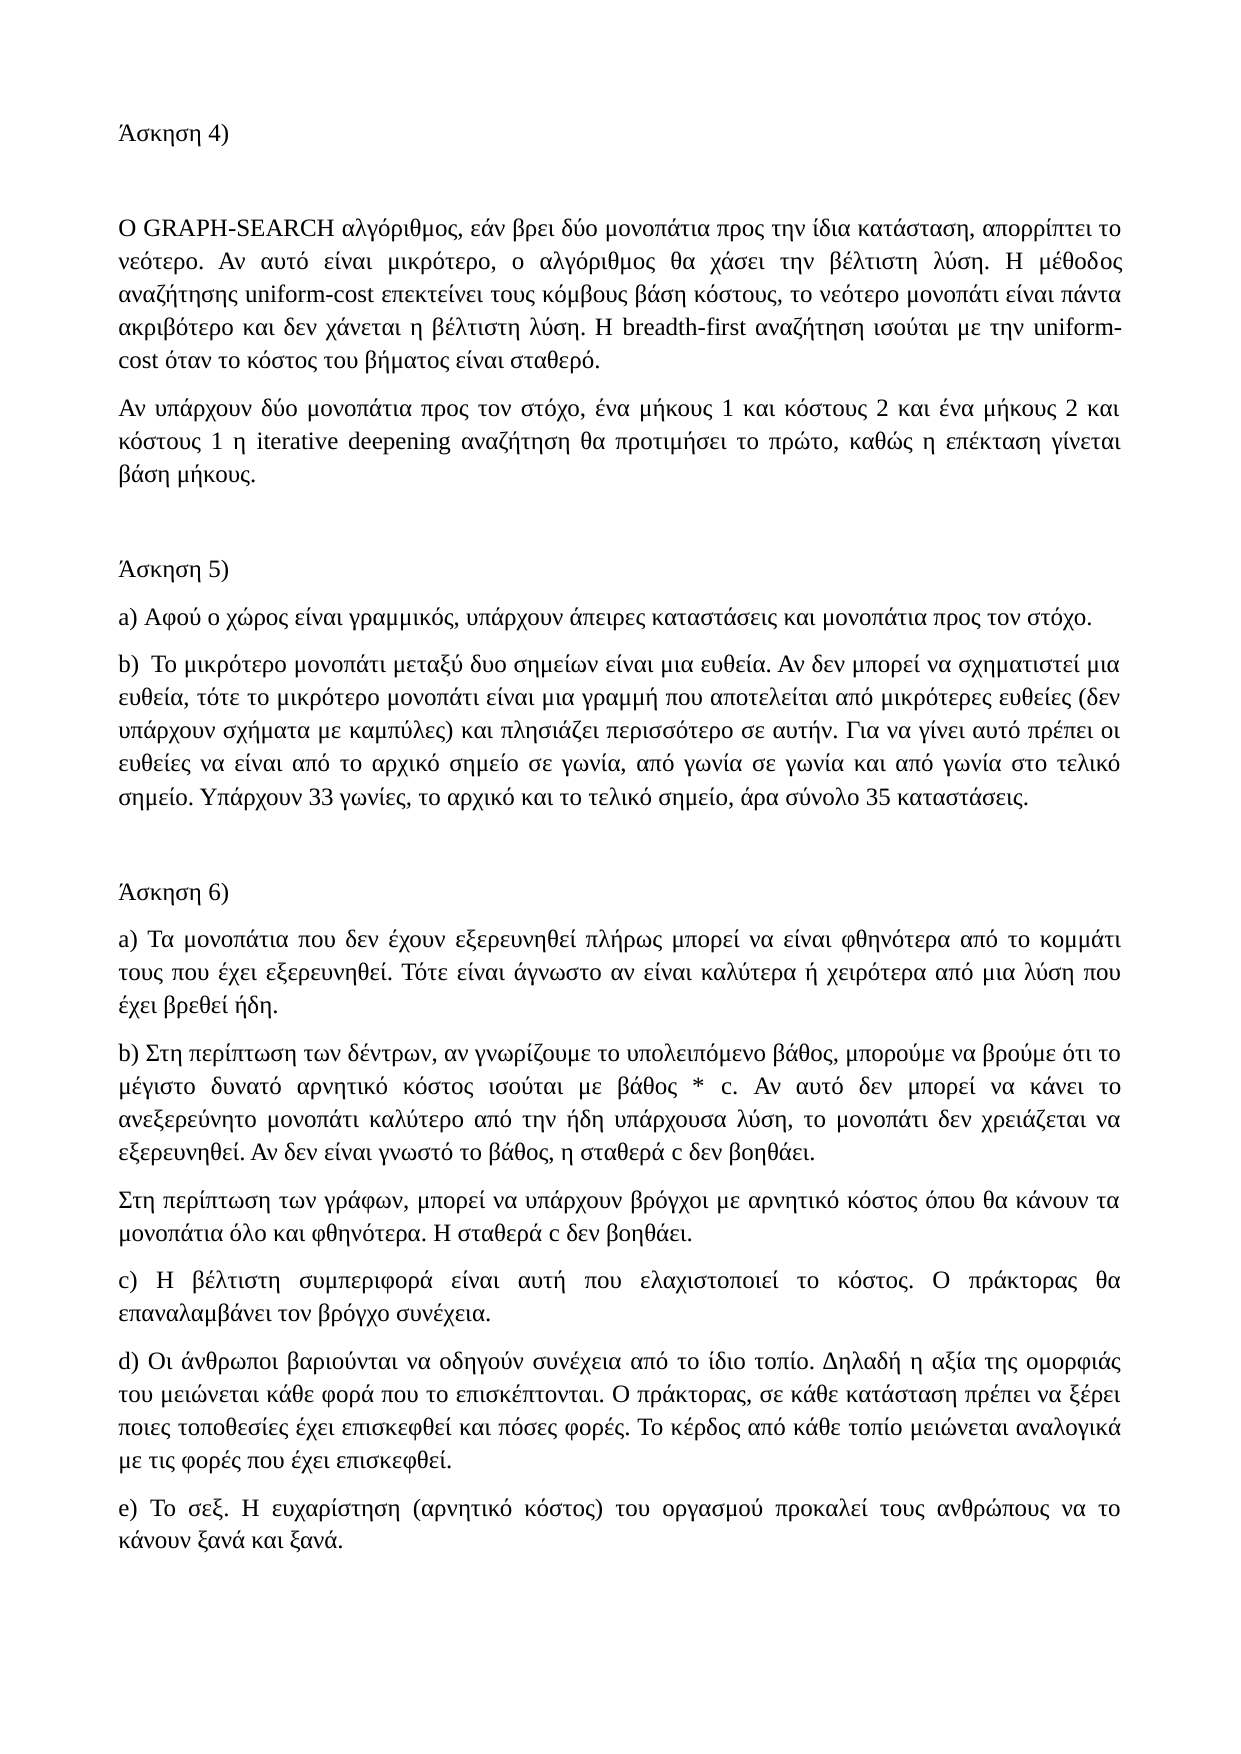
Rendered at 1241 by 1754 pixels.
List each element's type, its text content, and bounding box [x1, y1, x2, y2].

text Άσκηση 6) [118, 877, 1122, 906]
text Στη περίπτωση των γράφων, μπορεί να υπάρχουν βρόγχοι με αρνητικό κόστος όπου θα κάνουν τα μονοπάτια όλο και φθηνότερα. Η σταθερά c δεν βοηθάει. [118, 1185, 1122, 1246]
text c) Η βέλτιστη συμπεριφορά είναι αυτή που ελαχιστοποιεί το κόστος. Ο πράκτορας θα επαναλαμβάνει τον βρόγχο συνέχεια. [118, 1265, 1122, 1327]
text Αν υπάρχουν δύο μονοπάτια προς τον στόχο, ένα μήκους 1 και κόστους 2 και ένα μήκους 2 και κόστους 1 η iterative deepening αναζήτηση θα προτιμήσει το πρώτο, καθώς η επέκταση γίνεται βάση μήκους. [118, 393, 1122, 488]
text b) Στη περίπτωση των δέντρων, αν γνωρίζουμε το υπολειπόμενο βάθος, μπορούμε να βρούμε ότι το μέγιστο δυνατό αρνητικό κόστος ισούται με βάθος * c. Αν αυτό δεν μπορεί να κάνει το ανεξερεύνητο μονοπάτι καλύτερο από την ήδη υπάρχουσα λύση, το μονοπάτι δεν χρειάζεται να εξερευνηθεί. Αν δεν είναι γνωστό το βάθος, η σταθερά c δεν βοηθάει. [118, 1038, 1122, 1166]
text a) Τα μονοπάτια που δεν έχουν εξερευνηθεί πλήρως μπορεί να είναι φθηνότερα από το κομμάτι τους που έχει εξερευνηθεί. Τότε είναι άγνωστο αν είναι καλύτερα ή χειρότερα από μια λύση που έχει βρεθεί ήδη. [118, 924, 1122, 1019]
text b) Το μικρότερο μονοπάτι μεταξύ δυο σημείων είναι μια ευθεία. Αν δεν μπορεί να σχηματιστεί μια ευθεία, τότε το μικρότερο μονοπάτι είναι μια γραμμή που αποτελείται από μικρότερες ευθείες (δεν υπάρχουν σχήματα με καμπύλες) και πλησιάζει περισσότερο σε αυτήν. Για να γίνει αυτό πρέπει οι ευθείες να είναι από το αρχικό σημείο σε γωνία, από γωνία σε γωνία και από γωνία στο τελικό σημείο. Υπάρχουν 33 γωνίες, το αρχικό και το τελικό σημείο, άρα σύνολο 35 καταστάσεις. [118, 649, 1122, 810]
text d) Οι άνθρωποι βαριούνται να οδηγούν συνέχεια από το ίδιο τοπίο. Δηλαδή η αξία της ομορφιάς του μειώνεται κάθε φορά που το επισκέπτονται. Ο πράκτορας, σε κάθε κατάσταση πρέπει να ξέρει ποιες τοποθεσίες έχει επισκεφθεί και πόσες φορές. Το κέρδος από κάθε τοπίο μειώνεται αναλογικά με τις φορές που έχει επισκεφθεί. [118, 1346, 1122, 1474]
text Άσκηση 5) [118, 554, 1122, 583]
text e) Το σεξ. Η ευχαρίστηση (αρνητικό κόστος) του οργασμού προκαλεί τους ανθρώπους να το κάνουν ξανά και ξανά. [118, 1493, 1122, 1554]
text Άσκηση 4) [118, 118, 1122, 147]
text Ο GRAPH-SEARCH αλγόριθμος, εάν βρει δύο μονοπάτια προς την ίδια κατάσταση, απορρίπτει το νεότερο. Αν αυτό είναι μικρότερο, ο αλγόριθμος θα χάσει την βέλτιστη λύση. Η μέθοδος αναζήτησης uniform-cost επεκτείνει τους κόμβους βάση κόστους, το νεότερο μονοπάτι είναι πάντα ακριβότερο και δεν χάνεται η βέλτιστη λύση. Η breadth-first αναζήτηση ισούται με την uniform-cost όταν το κόστος του βήματος είναι σταθερό. [118, 213, 1122, 374]
text a) Αφού ο χώρος είναι γραμμικός, υπάρχουν άπειρες καταστάσεις και μονοπάτια προς τον στόχο. [118, 602, 1122, 631]
